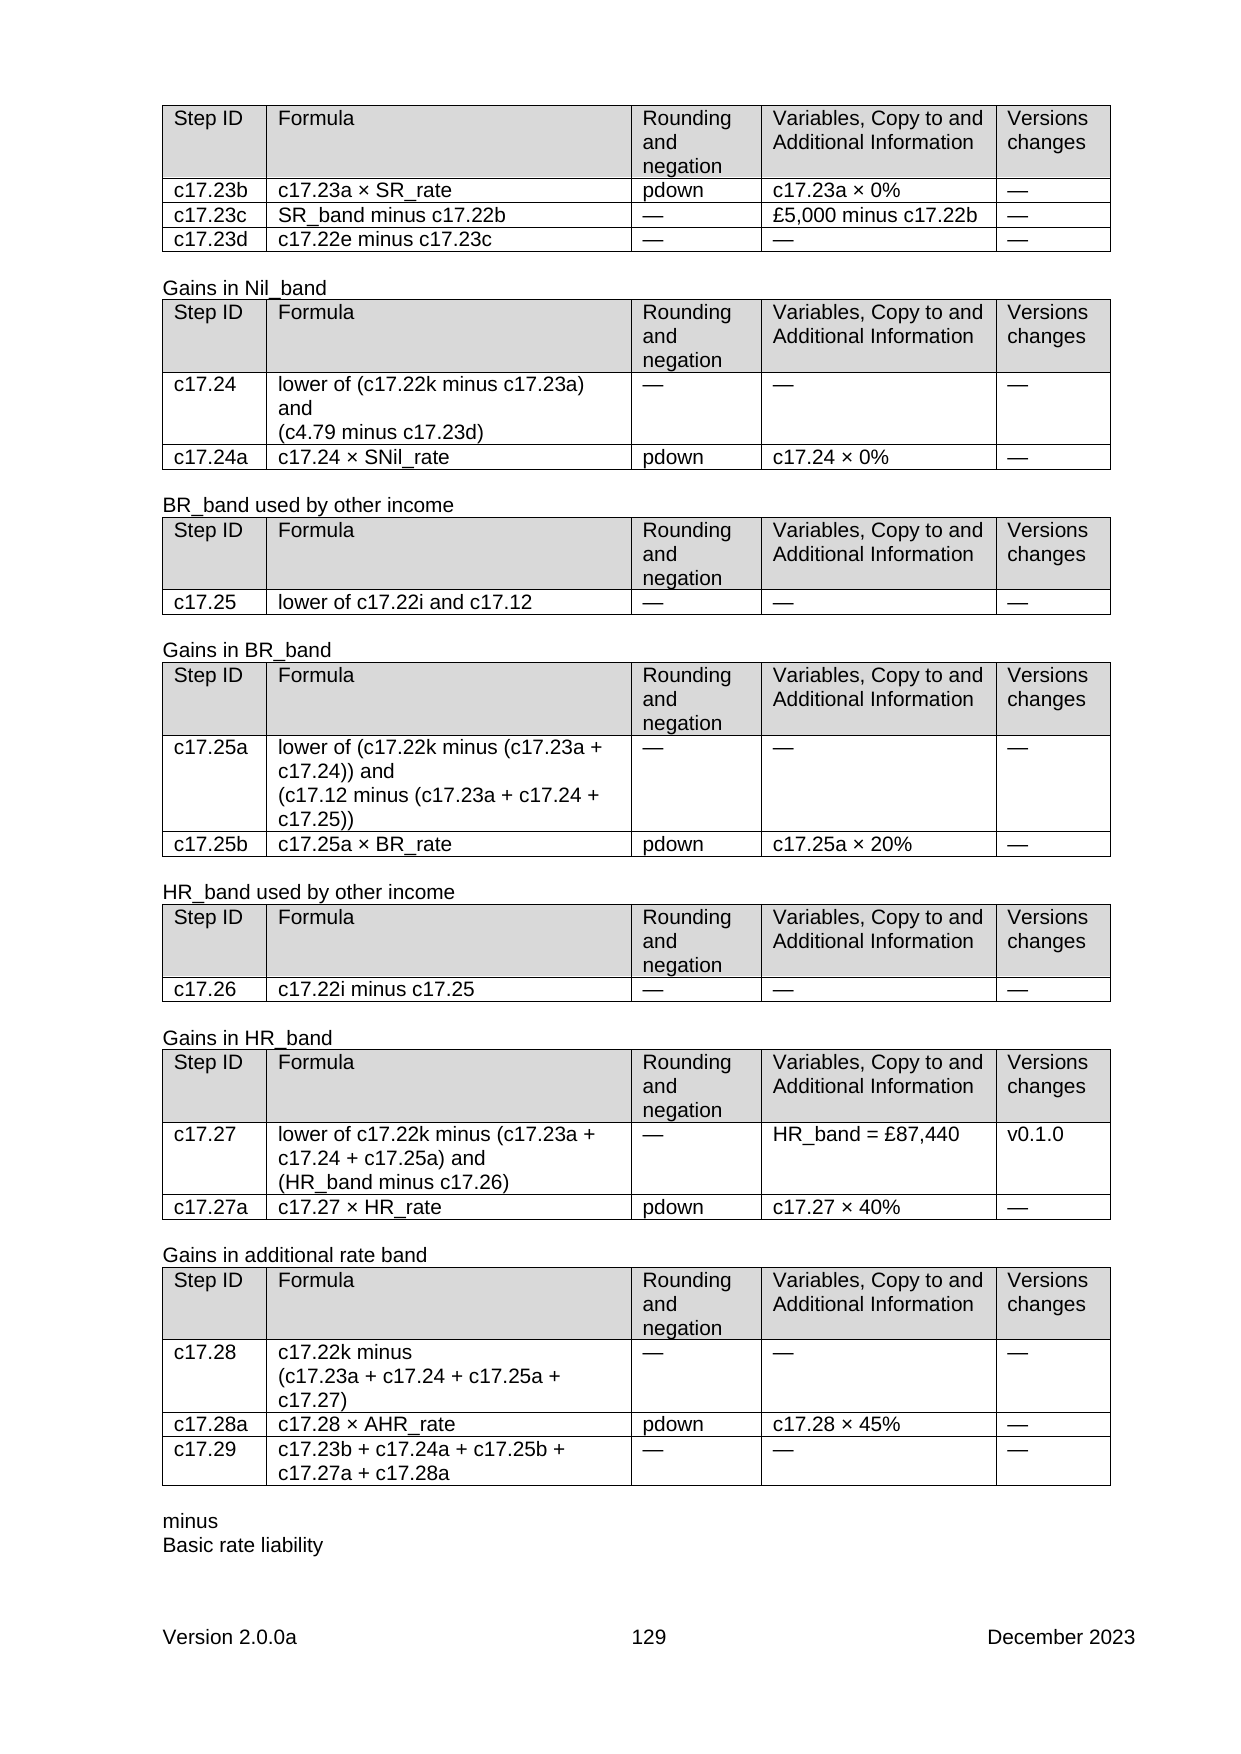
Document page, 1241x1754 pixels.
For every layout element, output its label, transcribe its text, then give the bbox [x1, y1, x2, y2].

table_header Formula [267, 300, 631, 372]
table_cell c17.24a [163, 445, 266, 468]
table_cell pdown [632, 445, 761, 468]
table_cell — [762, 590, 996, 614]
table_cell c17.23c [163, 203, 266, 226]
table_cell c17.22e minus c17.23c [267, 228, 631, 251]
table_header Variables, Copy to and Additional Information [762, 905, 996, 976]
table_cell lower of c17.22k minus (c17.23a + c17.24 + c17.25a) and (HR_band minus c17.26) [267, 1123, 631, 1194]
table_cell c17.25 [163, 590, 266, 614]
table_cell c17.25b [163, 832, 266, 856]
table_cell c17.25a × 20% [762, 832, 996, 856]
table_header Step ID [163, 905, 266, 976]
table_cell — [632, 228, 761, 251]
table_cell c17.23d [163, 228, 266, 251]
table_cell — [997, 1195, 1110, 1218]
table_header Formula [267, 1050, 631, 1122]
table_cell — [632, 590, 761, 614]
table_cell c17.25a [163, 736, 266, 831]
table_cell lower of (c17.22k minus (c17.23a + c17.24)) and (c17.12 minus (c17.23a + c17.24 + c17.25)) [267, 736, 631, 831]
text Gains in Nil_band [162, 275, 1135, 299]
table_cell — [997, 228, 1110, 251]
table_header Versions changes [997, 1050, 1110, 1122]
table_header Versions changes [997, 518, 1110, 589]
table_header Versions changes [997, 1268, 1110, 1339]
table_header Rounding and negation [632, 663, 761, 735]
text Gains in HR_band [162, 1025, 1135, 1049]
table_cell — [632, 1437, 761, 1485]
text Gains in additional rate band [162, 1243, 1135, 1267]
table_cell — [997, 736, 1110, 831]
table_cell HR_band = £87,440 [762, 1123, 996, 1194]
text BR_band used by other income [162, 493, 1135, 517]
table_header Variables, Copy to and Additional Information [762, 663, 996, 735]
table_header Formula [267, 1268, 631, 1339]
table_cell c17.25a × BR_rate [267, 832, 631, 856]
table_header Rounding and negation [632, 518, 761, 589]
table_header Variables, Copy to and Additional Information [762, 106, 996, 177]
table_cell — [762, 978, 996, 1001]
table_cell — [762, 1340, 996, 1412]
table_header Formula [267, 663, 631, 735]
table_header Formula [267, 518, 631, 589]
table_header Step ID [163, 663, 266, 735]
table_cell lower of (c17.22k minus c17.23a) and (c4.79 minus c17.23d) [267, 373, 631, 444]
table_cell — [997, 1340, 1110, 1412]
table_cell c17.22i minus c17.25 [267, 978, 631, 1001]
table_cell c17.29 [163, 1437, 266, 1485]
table_cell — [997, 203, 1110, 226]
table_header Formula [267, 905, 631, 976]
table_header Step ID [163, 1050, 266, 1122]
table_cell c17.28a [163, 1413, 266, 1436]
table_cell c17.23b + c17.24a + c17.25b + c17.27a + c17.28a [267, 1437, 631, 1485]
table_cell c17.23a × 0% [762, 179, 996, 202]
table_cell c17.28 × 45% [762, 1413, 996, 1436]
table_cell c17.23a × SR_rate [267, 179, 631, 202]
table_cell pdown [632, 832, 761, 856]
table_cell pdown [632, 1195, 761, 1218]
table_header Rounding and negation [632, 905, 761, 976]
table_cell SR_band minus c17.22b [267, 203, 631, 226]
table_header Versions changes [997, 905, 1110, 976]
table_cell — [632, 1123, 761, 1194]
table_header Step ID [163, 300, 266, 372]
table_header Rounding and negation [632, 300, 761, 372]
table_header Versions changes [997, 663, 1110, 735]
table_cell — [632, 978, 761, 1001]
table_cell — [632, 736, 761, 831]
table_cell c17.27 [163, 1123, 266, 1194]
table_cell c17.24 [163, 373, 266, 444]
table_header Variables, Copy to and Additional Information [762, 1268, 996, 1339]
table_cell — [997, 373, 1110, 444]
table_cell — [762, 228, 996, 251]
table_header Variables, Copy to and Additional Information [762, 518, 996, 589]
table_cell — [632, 373, 761, 444]
table_cell c17.27a [163, 1195, 266, 1218]
table_header Step ID [163, 106, 266, 177]
table_cell c17.27 × HR_rate [267, 1195, 631, 1218]
table_cell c17.26 [163, 978, 266, 1001]
table_header Formula [267, 106, 631, 177]
table_cell — [997, 445, 1110, 468]
table_header Versions changes [997, 106, 1110, 177]
table_cell — [997, 1437, 1110, 1485]
table_cell — [632, 203, 761, 226]
table_cell — [762, 373, 996, 444]
table_cell — [997, 590, 1110, 614]
text HR_band used by other income [162, 880, 1135, 904]
table_cell — [997, 978, 1110, 1001]
table_header Rounding and negation [632, 1050, 761, 1122]
table_cell £5,000 minus c17.22b [762, 203, 996, 226]
table_cell — [762, 736, 996, 831]
table_header Variables, Copy to and Additional Information [762, 1050, 996, 1122]
table_cell c17.28 × AHR_rate [267, 1413, 631, 1436]
table_cell c17.22k minus (c17.23a + c17.24 + c17.25a + c17.27) [267, 1340, 631, 1412]
table_cell lower of c17.22i and c17.12 [267, 590, 631, 614]
table_cell c17.28 [163, 1340, 266, 1412]
table_cell pdown [632, 1413, 761, 1436]
table_cell — [632, 1340, 761, 1412]
table_cell c17.27 × 40% [762, 1195, 996, 1218]
table_header Step ID [163, 518, 266, 589]
table_cell v0.1.0 [997, 1123, 1110, 1194]
text Basic rate liability [162, 1533, 1135, 1557]
table_cell c17.24 × SNil_rate [267, 445, 631, 468]
table_header Rounding and negation [632, 1268, 761, 1339]
table_cell pdown [632, 179, 761, 202]
text minus [162, 1509, 1135, 1533]
text Gains in BR_band [162, 638, 1135, 662]
table_header Versions changes [997, 300, 1110, 372]
table_header Step ID [163, 1268, 266, 1339]
table_cell c17.24 × 0% [762, 445, 996, 468]
table_header Variables, Copy to and Additional Information [762, 300, 996, 372]
table_cell — [997, 179, 1110, 202]
table_cell — [997, 1413, 1110, 1436]
table_header Rounding and negation [632, 106, 761, 177]
table_cell — [997, 832, 1110, 856]
table_cell — [762, 1437, 996, 1485]
table_cell c17.23b [163, 179, 266, 202]
